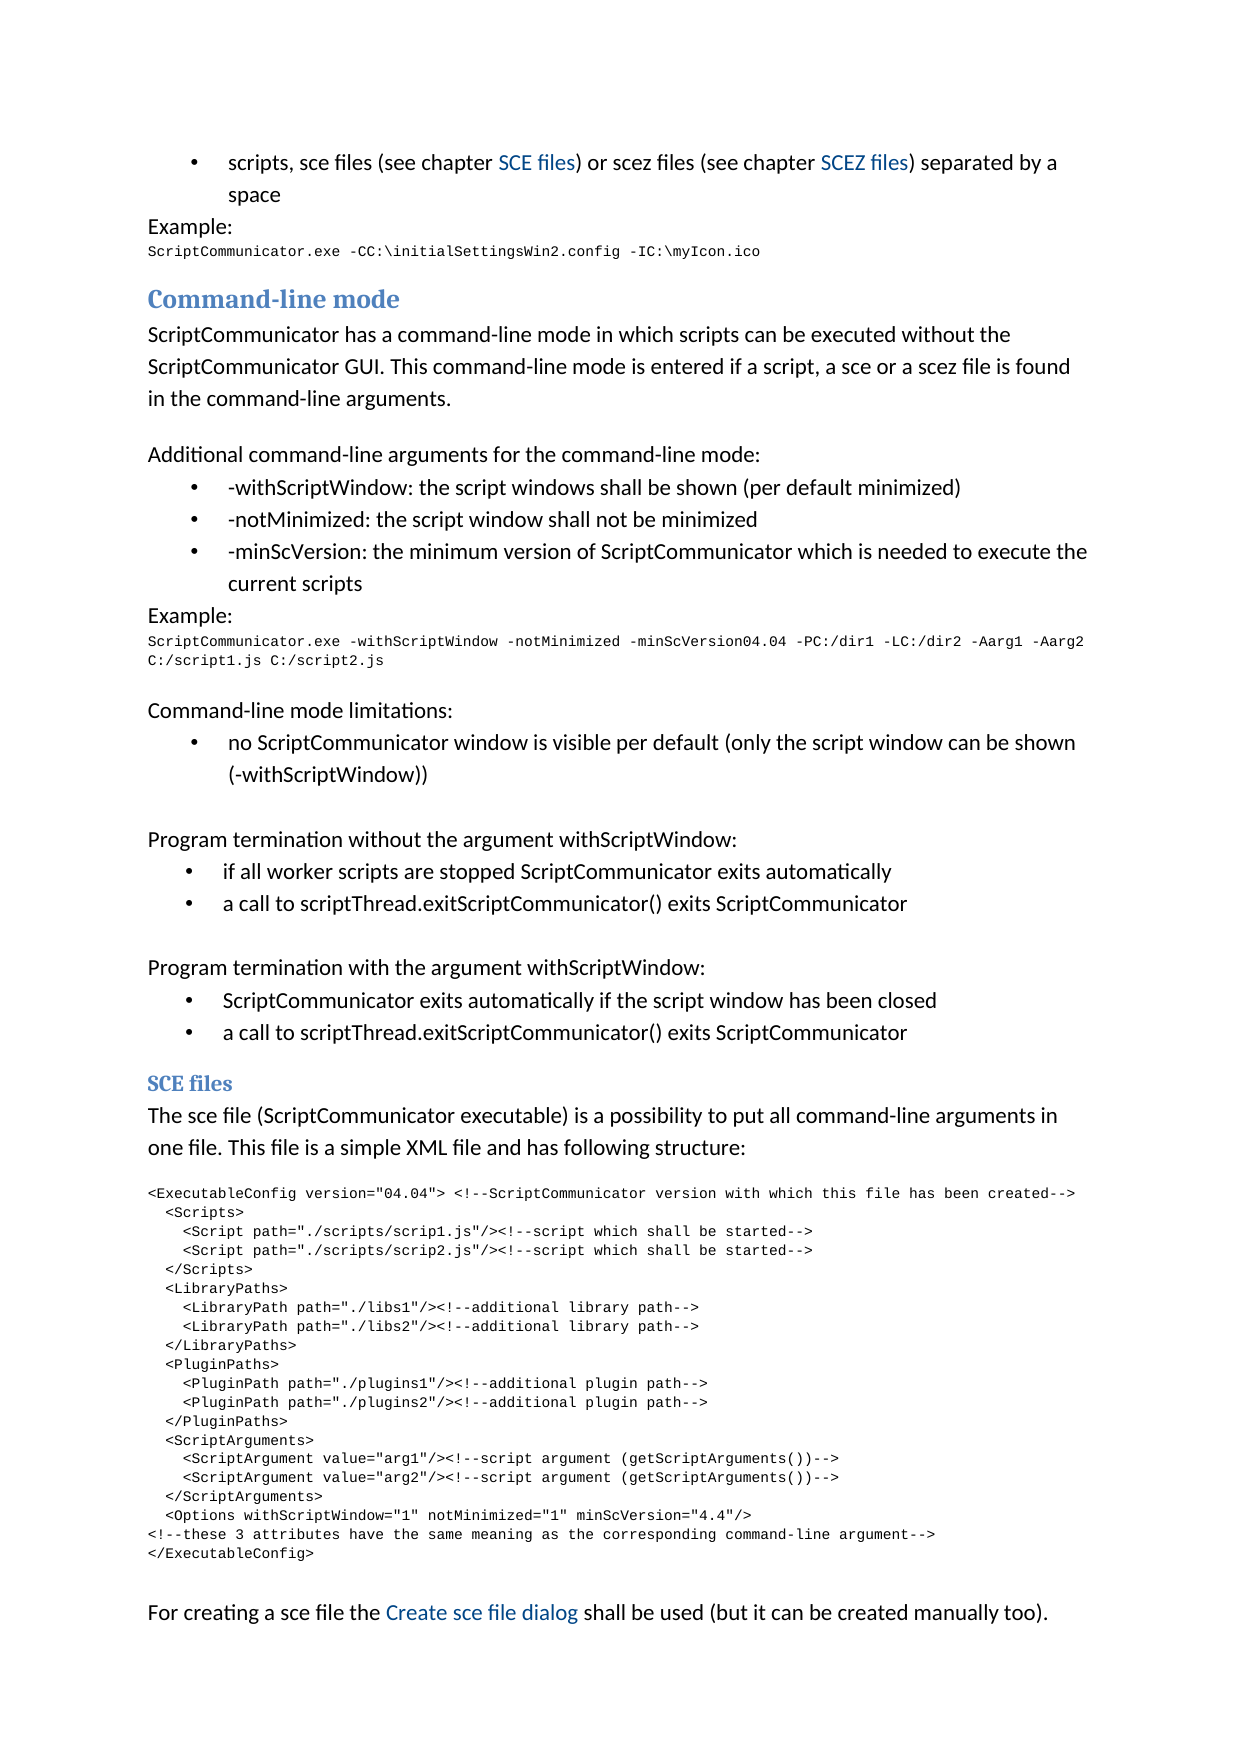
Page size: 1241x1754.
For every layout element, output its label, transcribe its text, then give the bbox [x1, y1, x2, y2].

text ScriptCommunicator.exe -withScriptWindow -notMinimized -minScVersion04.04 -PC:/dir1 -LC:/dir2 -Aarg1 -Aarg2 C:/script1.js C:/script2.js [148, 634, 1093, 669]
text <Script path="./scripts/scrip2.js"/><!--script which shall be started--> [148, 1243, 1093, 1260]
list a call to scriptThread.exitScriptCommunicator() exits ScriptCommunicator [185, 1018, 1093, 1046]
list no ScriptCommunicator window is visible per default (only the script window can be shown (-withScriptWindow)) [190, 728, 1093, 788]
text <Scripts> [148, 1205, 1093, 1222]
subtitle SCE files [148, 1071, 1093, 1097]
text Example: [148, 602, 1093, 629]
text <LibraryPaths> [148, 1281, 1093, 1298]
text <!--these 3 attributes have the same meaning as the corresponding command-line argument--> [148, 1528, 1093, 1544]
text Program termination with the argument withScriptWindow: [148, 953, 1093, 982]
text <ExecutableConfig version="04.04"> <!--ScriptCommunicator version with which this file has been created--> [148, 1186, 1093, 1203]
text For creating a sce file the Create sce file dialog shall be used (but it can be created manually too). [148, 1598, 1093, 1626]
text The sce file (ScriptCommunicator executable) is a possibility to put all command-line arguments in one file. This file is a simple XML file and has following structure: [148, 1101, 1093, 1161]
list if all worker scripts are stopped ScriptCommunicator exits automatically [185, 857, 1093, 885]
text <ScriptArguments> [148, 1433, 1093, 1449]
subtitle Command-line mode [148, 284, 1093, 315]
text </ExecutableConfig> [148, 1547, 1093, 1563]
text <PluginPath path="./plugins1"/><!--additional plugin path--> [148, 1376, 1093, 1392]
text </PluginPaths> [148, 1414, 1093, 1430]
text </LibraryPaths> [148, 1338, 1093, 1354]
text <ScriptArgument value="arg2"/><!--script argument (getScriptArguments())--> [148, 1471, 1093, 1487]
text <LibraryPath path="./libs1"/><!--additional library path--> [148, 1300, 1093, 1317]
list scripts, sce files (see chapter SCE files) or scez files (see chapter SCEZ files) separated by a space [190, 148, 1093, 208]
list -minScVersion: the minimum version of ScriptCommunicator which is needed to execute the current scripts [190, 537, 1093, 597]
text <Script path="./scripts/scrip1.js"/><!--script which shall be started--> [148, 1224, 1093, 1241]
text <PluginPath path="./plugins2"/><!--additional plugin path--> [148, 1395, 1093, 1411]
text </Scripts> [148, 1262, 1093, 1279]
text ScriptCommunicator has a command-line mode in which scripts can be executed without the ScriptCommunicator GUI. This command-line mode is entered if a script, a sce or a scez file is found in the command-line arguments. [148, 320, 1093, 412]
text <LibraryPath path="./libs2"/><!--additional library path--> [148, 1319, 1093, 1336]
list -notMinimized: the script window shall not be minimized [190, 505, 1093, 533]
text Command-line mode limitations: [148, 696, 1093, 724]
text Program termination without the argument withScriptWindow: [148, 825, 1093, 853]
text <ScriptArgument value="arg1"/><!--script argument (getScriptArguments())--> [148, 1452, 1093, 1468]
list -withScriptWindow: the script windows shall be shown (per default minimized) [190, 473, 1093, 501]
text </ScriptArguments> [148, 1490, 1093, 1506]
text Example: [148, 212, 1093, 240]
text Additional command-line arguments for the command-line mode: [148, 441, 1093, 469]
text <Options withScriptWindow="1" notMinimized="1" minScVersion="4.4"/> [148, 1509, 1093, 1525]
text <PluginPaths> [148, 1357, 1093, 1373]
list a call to scriptThread.exitScriptCommunicator() exits ScriptCommunicator [185, 889, 1093, 917]
text ScriptCommunicator.exe -CC:\initialSettingsWin2.config -IC:\myIcon.ico [148, 244, 1093, 261]
list ScriptCommunicator exits automatically if the script window has been closed [185, 986, 1093, 1014]
